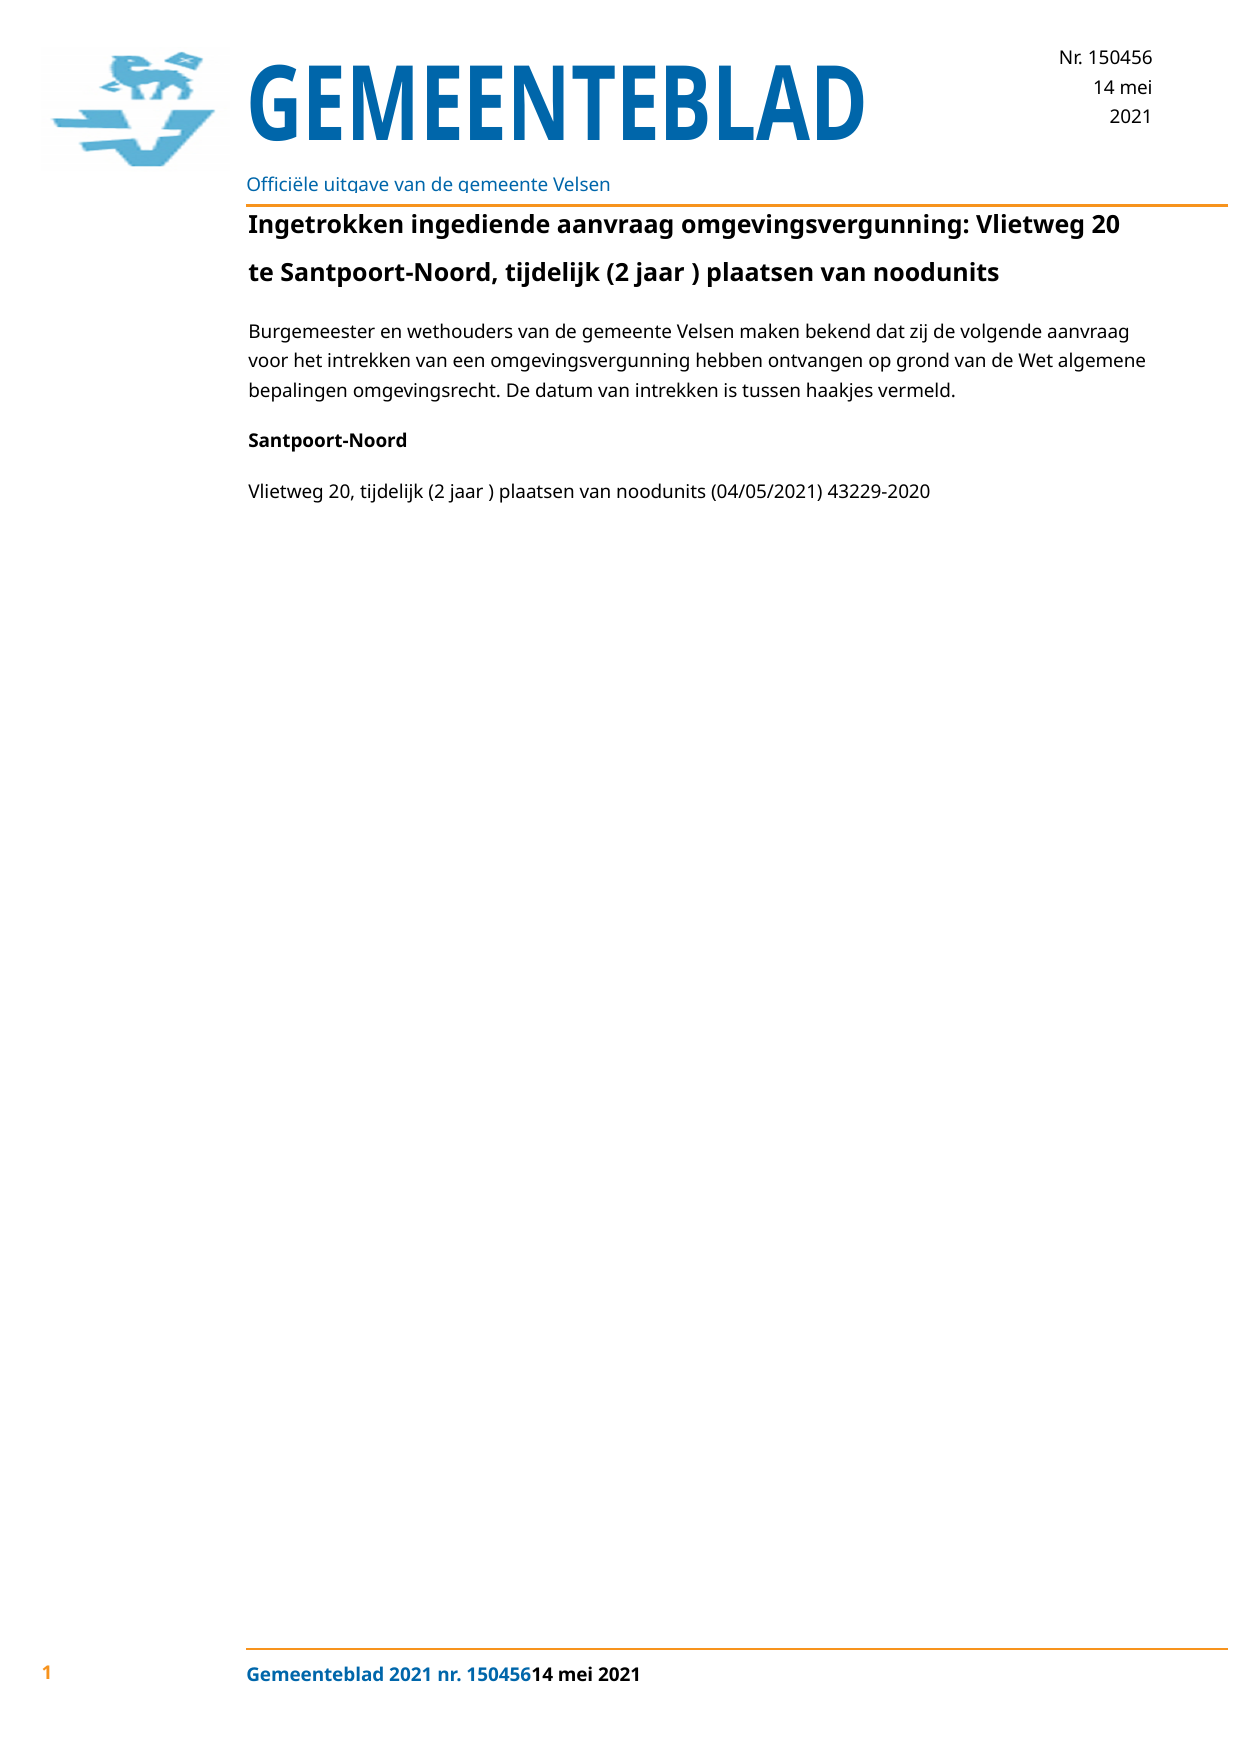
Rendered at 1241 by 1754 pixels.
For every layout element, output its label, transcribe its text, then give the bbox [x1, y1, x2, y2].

picture [41, 47, 231, 172]
text Vlietweg 20, tijdelijk (2 jaar ) plaatsen van noodunits (04/05/2021) 43229-2020 [248, 478, 1152, 504]
text Ingetrokken ingediende aanvraag omgevingsvergunning: Vlietweg 20 te Santpoort-Noord, tijdelijk (2 jaar ) plaatsen van noodunits [248, 207, 1152, 288]
text Santpoort-Noord [248, 427, 1152, 453]
text Burgemeester en wethouders van de gemeente Velsen maken bekend dat zij de volgende aanvraag voor het intrekken van een omgevingsvergunning hebben ontvangen op grond van de Wet algemene bepalingen omgevingsrecht. De datum van intrekken is tussen haakjes vermeld. [248, 318, 1152, 403]
